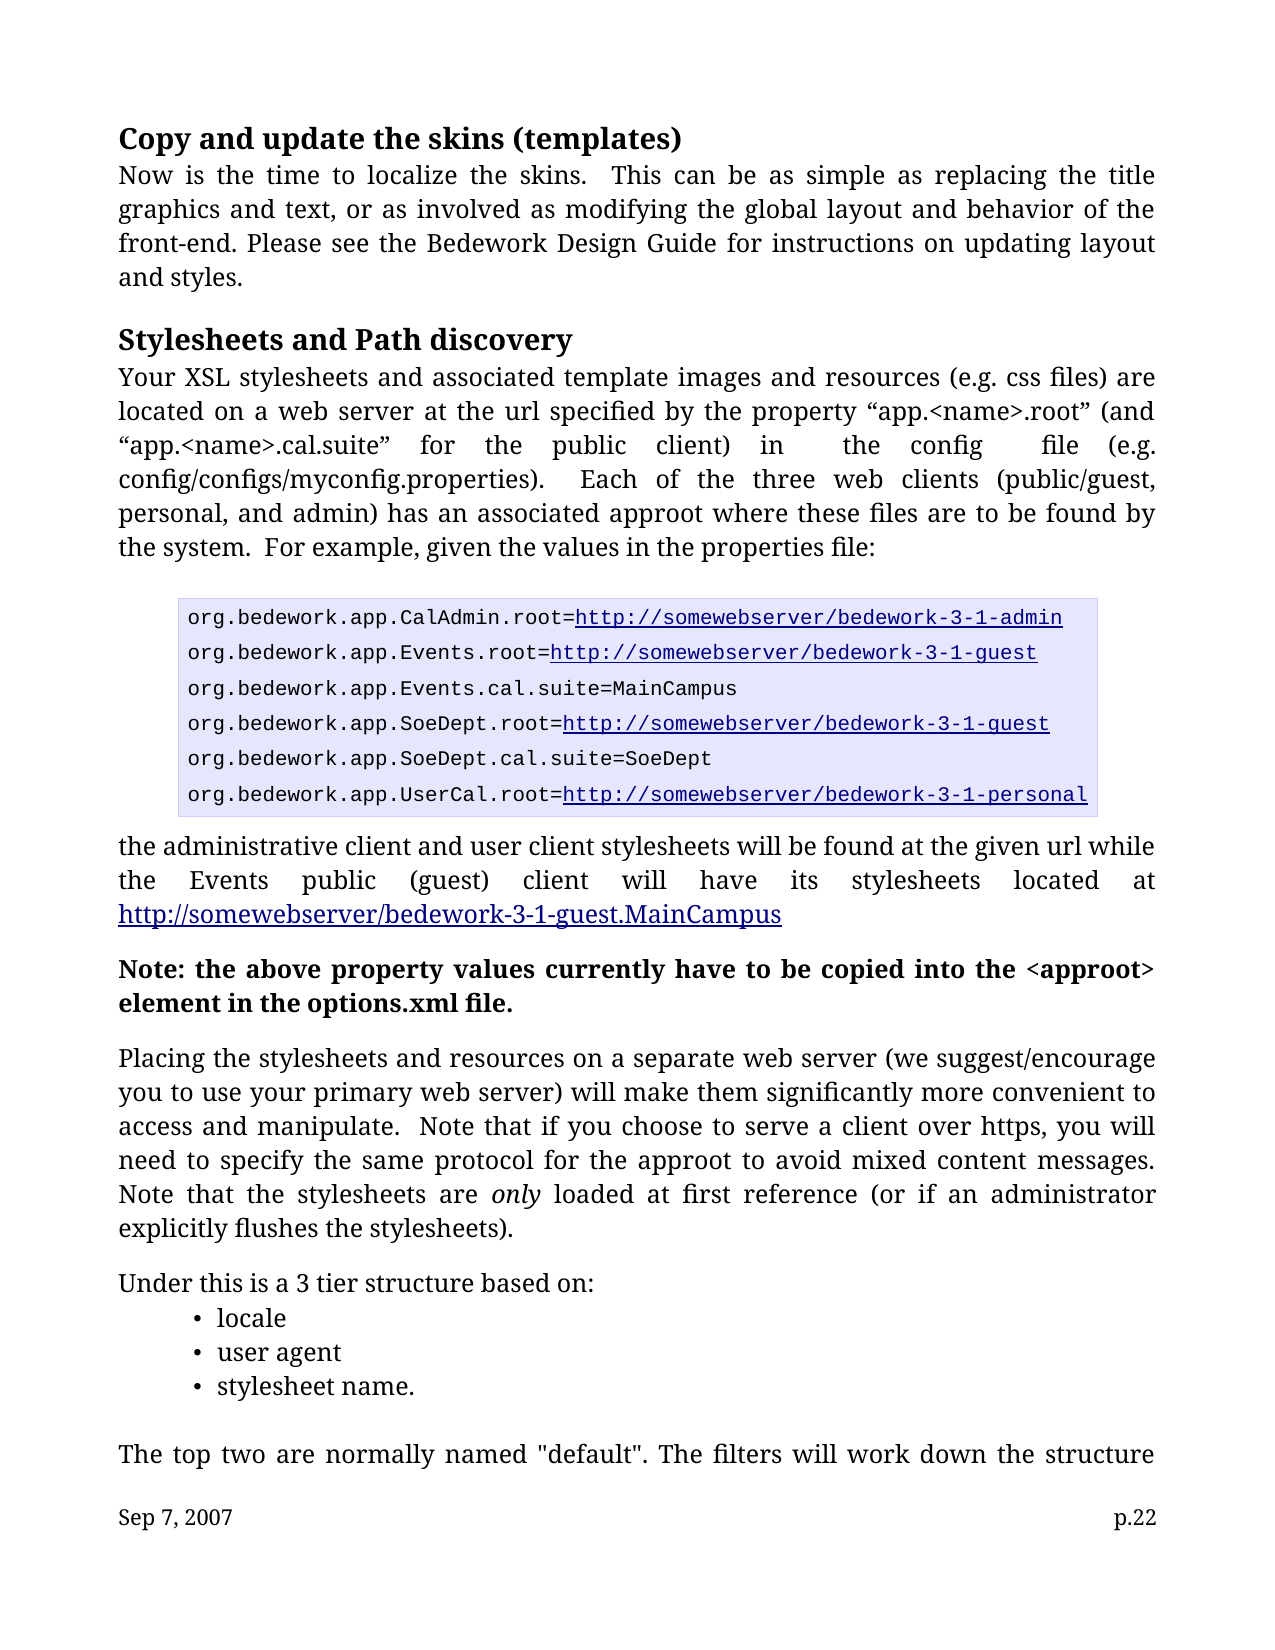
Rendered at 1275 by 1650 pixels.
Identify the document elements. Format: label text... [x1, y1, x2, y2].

text org.bedework.app.Events.cal.suite=MainCampus [179, 668, 1097, 701]
text org.bedework.app.SoeDept.root=http://somewebserver/bedework-3-1-guest [179, 704, 1097, 737]
list stylesheet name. [193, 1368, 1157, 1402]
text org.bedework.app.SoeDept.cal.suite=SoeDept [179, 739, 1097, 772]
list user agent [193, 1334, 1157, 1368]
text org.bedework.app.UserCal.root=http://somewebserver/bedework-3-1-personal [179, 775, 1097, 816]
text the administrative client and user client stylesheets will be found at the given url while the Events public (guest) client will have its stylesheets located at http://somewebserver/bedework-3-1-guest.MainCampus [118, 828, 1157, 931]
subtitle Copy and update the skins (templates) [118, 118, 1157, 158]
list locale [193, 1300, 1157, 1334]
text The top two are normally named "default". The filters will work down the structure [118, 1436, 1157, 1471]
text Under this is a 3 tier structure based on: [118, 1266, 1157, 1300]
text Note: the above property values currently have to be copied into the <approot> element in the options.xml file. [118, 952, 1157, 1020]
text Your XSL stylesheets and associated template images and resources (e.g. css files) are located on a web server at the url specified by the property “app.<name>.root” (and “app.<name>.cal.suite” for the public client) in the config file (e.g. config/configs/myconfig.properties). Each of the three web clients (public/guest, personal, and admin) has an associated approot where these files are to be found by the system. For example, given the values in the properties file: [118, 359, 1157, 564]
text org.bedework.app.Events.root=http://somewebserver/bedework-3-1-guest [179, 633, 1097, 666]
subtitle Stylesheets and Path discovery [118, 319, 1157, 359]
text org.bedework.app.CalAdmin.root=http://somewebserver/bedework-3-1-admin [179, 599, 1097, 630]
text Placing the stylesheets and resources on a separate web server (we suggest/encourage you to use your primary web server) will make them significantly more convenient to access and manipulate. Note that if you choose to serve a client over https, you will need to specify the same protocol for the approot to avoid mixed content messages. Note that the stylesheets are only loaded at first reference (or if an administrator explicitly flushes the stylesheets). [118, 1041, 1157, 1245]
text Now is the time to localize the skins. This can be as simple as replacing the title graphics and text, or as involved as modifying the global layout and behavior of the front-end. Please see the Bedework Design Guide for instructions on updating layout and styles. [118, 158, 1157, 294]
